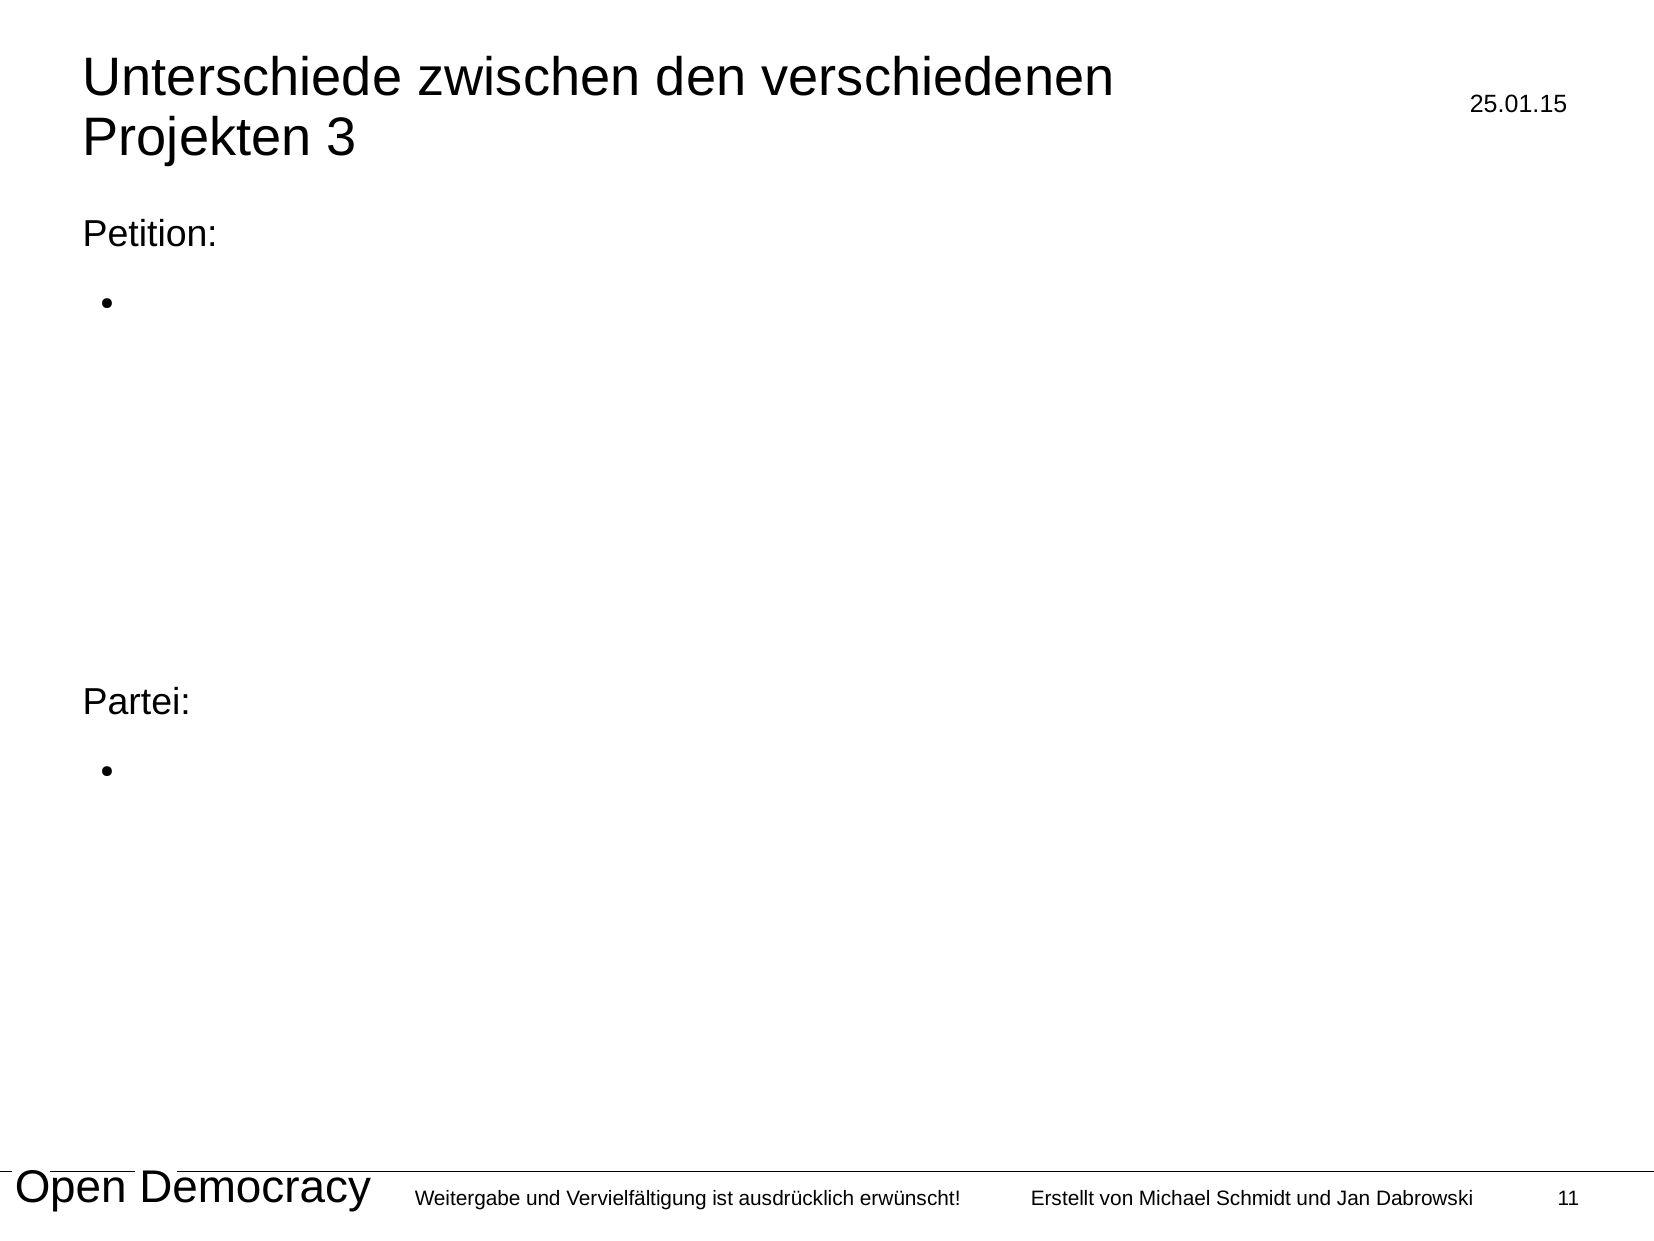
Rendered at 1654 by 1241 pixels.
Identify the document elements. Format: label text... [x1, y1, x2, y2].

list Partei: [82, 680, 1571, 1108]
title Unterschiede zwischen den verschiedenen Projekten 3 [82, 46, 1359, 168]
list Petition: [82, 212, 1571, 640]
